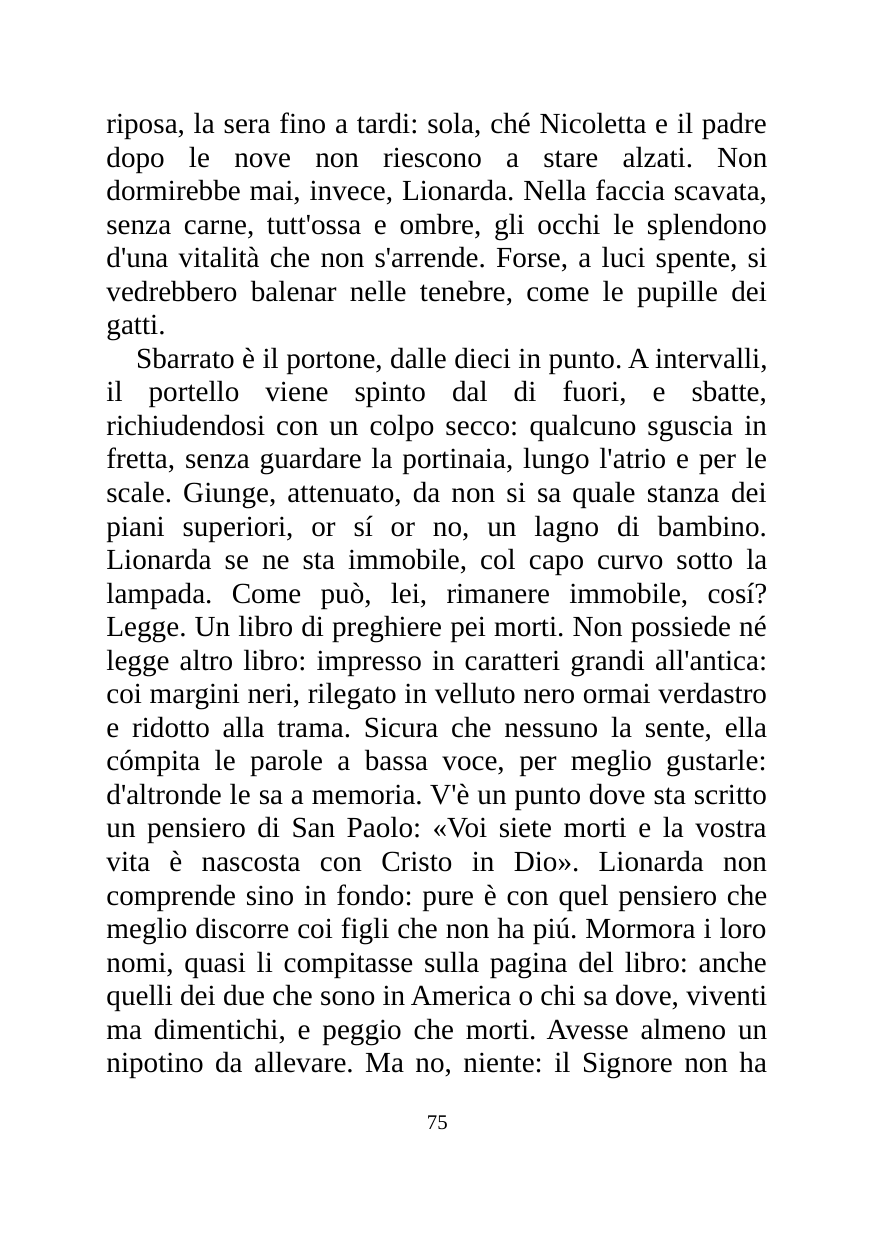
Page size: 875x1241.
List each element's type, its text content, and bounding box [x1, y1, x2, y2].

text Sbarrato è il portone, dalle dieci in punto. A intervalli, il portello viene spinto dal di fuori, e sbatte, richiudendosi con un colpo secco: qualcuno sguscia in fretta, senza guardare la portinaia, lungo l'atrio e per le scale. Giunge, attenuato, da non si sa quale stanza dei piani superiori, or sí or no, un lagno di bambino. Lionarda se ne sta immobile, col capo curvo sotto la lampada. Come può, lei, rimanere immobile, cosí? Legge. Un libro di preghiere pei morti. Non possiede né legge altro libro: impresso in caratteri grandi all'antica: coi margini neri, rilegato in velluto nero ormai verdastro e ridotto alla trama. Sicura che nessuno la sente, ella cómpita le parole a bassa voce, per meglio gustarle: d'altronde le sa a memoria. V'è un punto dove sta scritto un pensiero di San Paolo: «Voi siete morti e la vostra vita è nascosta con Cristo in Dio». Lionarda non comprende sino in fondo: pure è con quel pensiero che meglio discorre coi figli che non ha piú. Mormora i loro nomi, quasi li compitasse sulla pagina del libro: anche quelli dei due che sono in America o chi sa dove, viventi ma dimentichi, e peggio che morti. Avesse almeno un nipotino da allevare. Ma no, niente: il Signore non ha [106, 341, 768, 1079]
text riposa, la sera fino a tardi: sola, ché Nicoletta e il padre dopo le nove non riescono a stare alzati. Non dormirebbe mai, invece, Lionarda. Nella faccia scavata, senza carne, tutt'ossa e ombre, gli occhi le splendono d'una vitalità che non s'arrende. Forse, a luci spente, si vedrebbero balenar nelle tenebre, come le pupille dei gatti. [106, 106, 768, 341]
